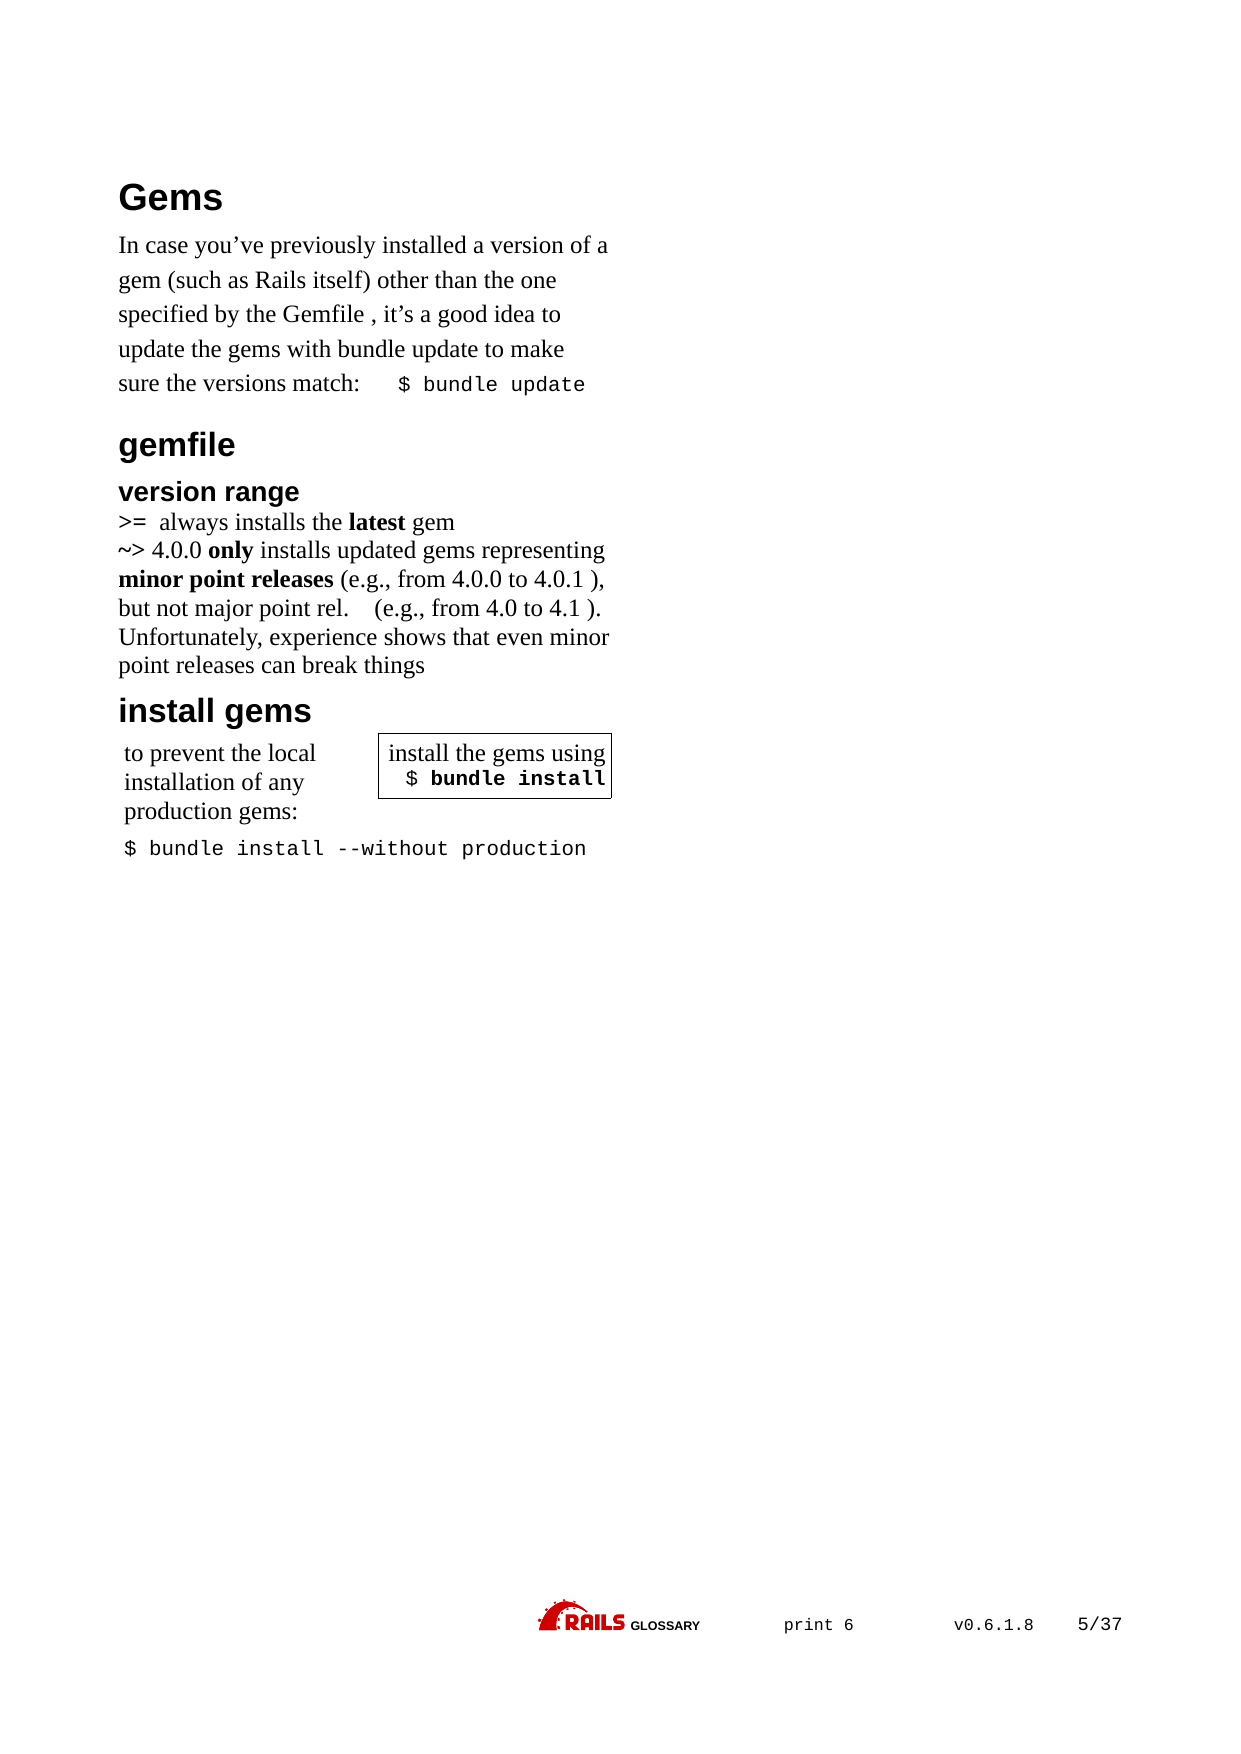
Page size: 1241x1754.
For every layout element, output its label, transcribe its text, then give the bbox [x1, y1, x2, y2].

text >= always installs the latest gem [118, 507, 611, 536]
subtitle gemfile [118, 424, 611, 463]
subtitle install gems [118, 691, 611, 730]
text In case you’ve previously installed a version of a gem (such as Rails itself) other than the one specified by the Gemfile , it’s a good idea to update the gems with bundle update to make sure the versions match: $ bundle update [118, 231, 611, 398]
subtitle version range [118, 475, 611, 507]
text ~> 4.0.0 only installs updated gems representing minor point releases (e.g., from 4.0.0 to 4.0.1 ), but not major point rel. (e.g., from 4.0 to 4.1 ). Unfortunately, experience shows that even minor point releases can break things [118, 536, 611, 679]
table_header install the gems using $ bundle install [379, 734, 611, 797]
table_header to prevent the local installation of any production gems: [118, 733, 378, 833]
subtitle Gems [118, 174, 611, 218]
table_cell [378, 799, 611, 833]
table_cell $ bundle install --without production [118, 833, 611, 868]
